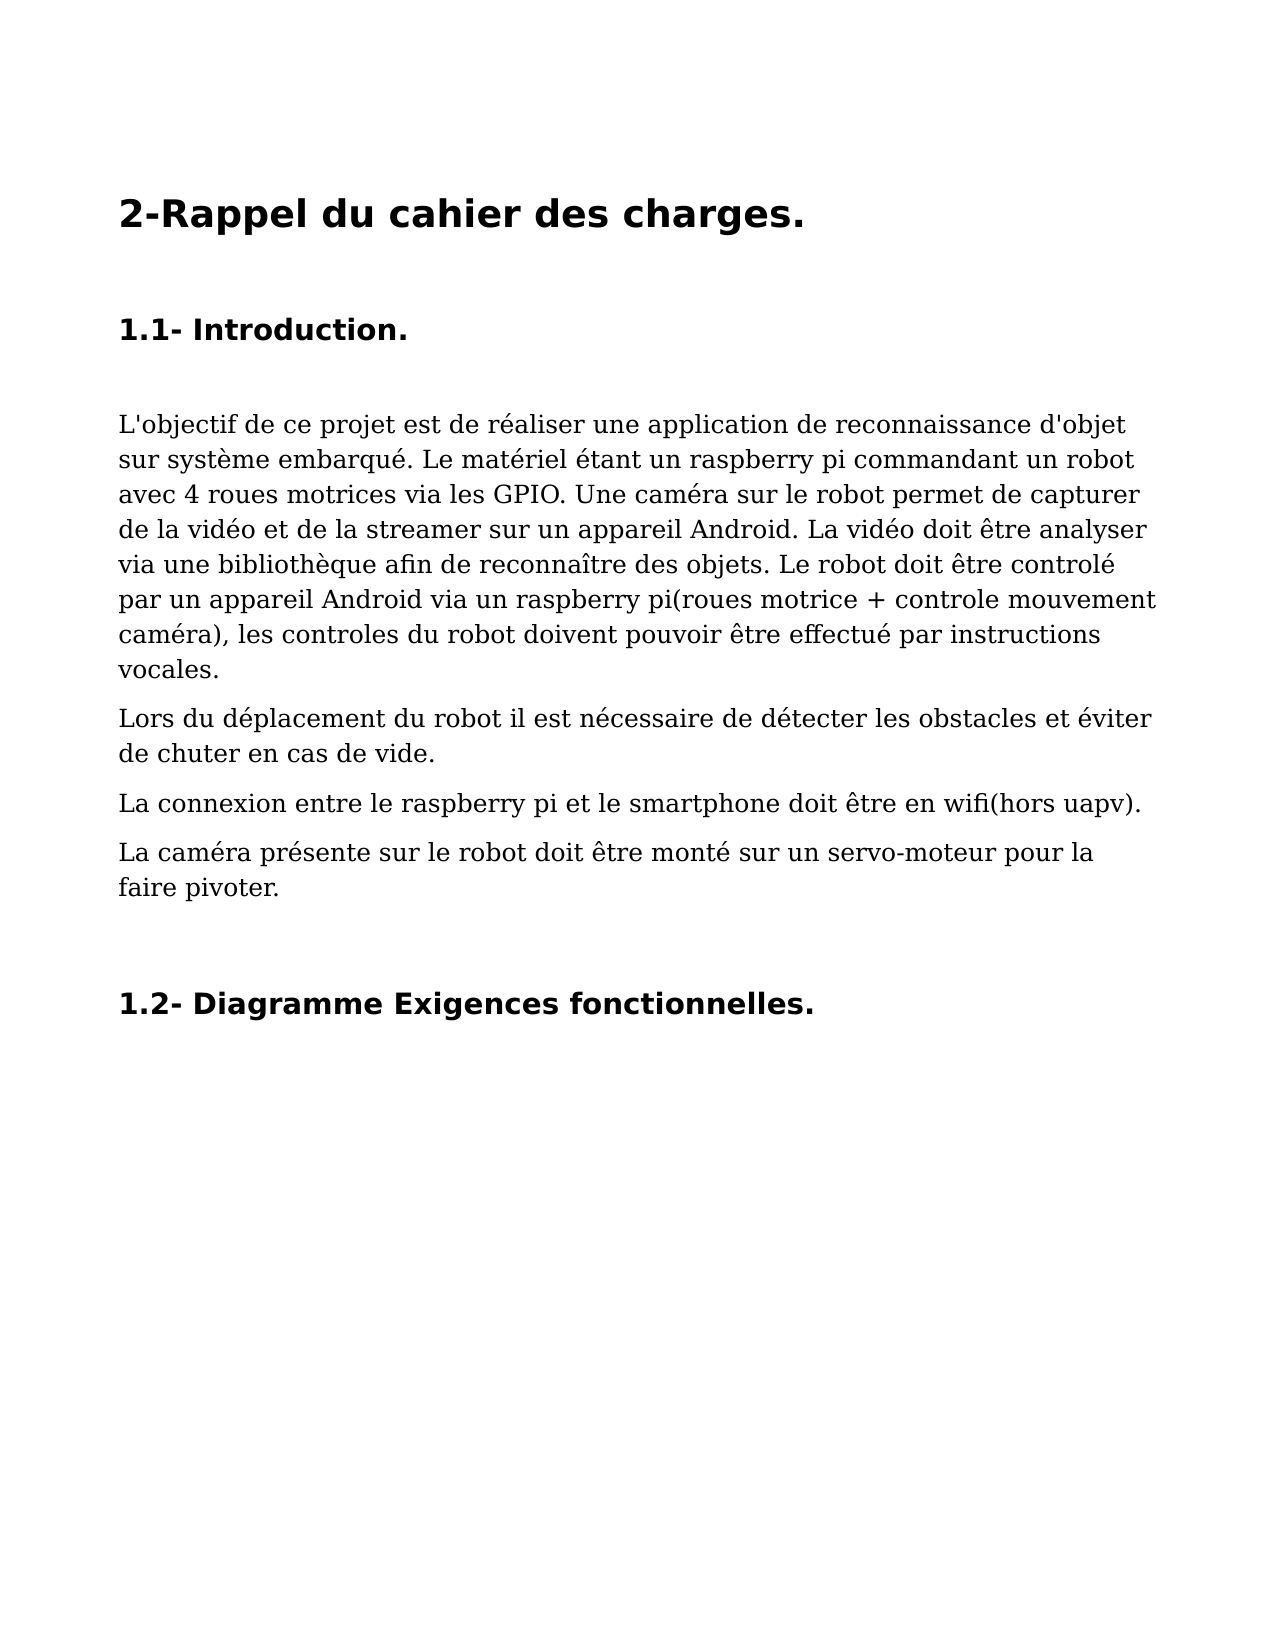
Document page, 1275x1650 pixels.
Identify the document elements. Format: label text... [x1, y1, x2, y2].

subtitle 2-Rappel du cahier des charges. [118, 193, 1157, 237]
text L'objectif de ce projet est de réaliser une application de reconnaissance d'objet sur système embarqué. Le matériel étant un raspberry pi commandant un robot avec 4 roues motrices via les GPIO. Une caméra sur le robot permet de capturer de la vidéo et de la streamer sur un appareil Android. La vidéo doit être analyser via une bibliothèque afin de reconnaître des objets. Le robot doit être controlé par un appareil Android via un raspberry pi(roues motrice + controle mouvement caméra), les controles du robot doivent pouvoir être effectué par instructions vocales. [118, 410, 1157, 684]
text La caméra présente sur le robot doit être monté sur un servo-moteur pour la faire pivoter. [118, 838, 1157, 903]
subtitle 1.1- Introduction. [118, 313, 1157, 348]
text Lors du déplacement du robot il est nécessaire de détecter les obstacles et éviter de chuter en cas de vide. [118, 704, 1157, 768]
text La connexion entre le raspberry pi et le smartphone doit être en wifi(hors uapv). [118, 789, 1157, 818]
subtitle 1.2- Diagramme Exigences fonctionnelles. [118, 987, 1157, 1021]
